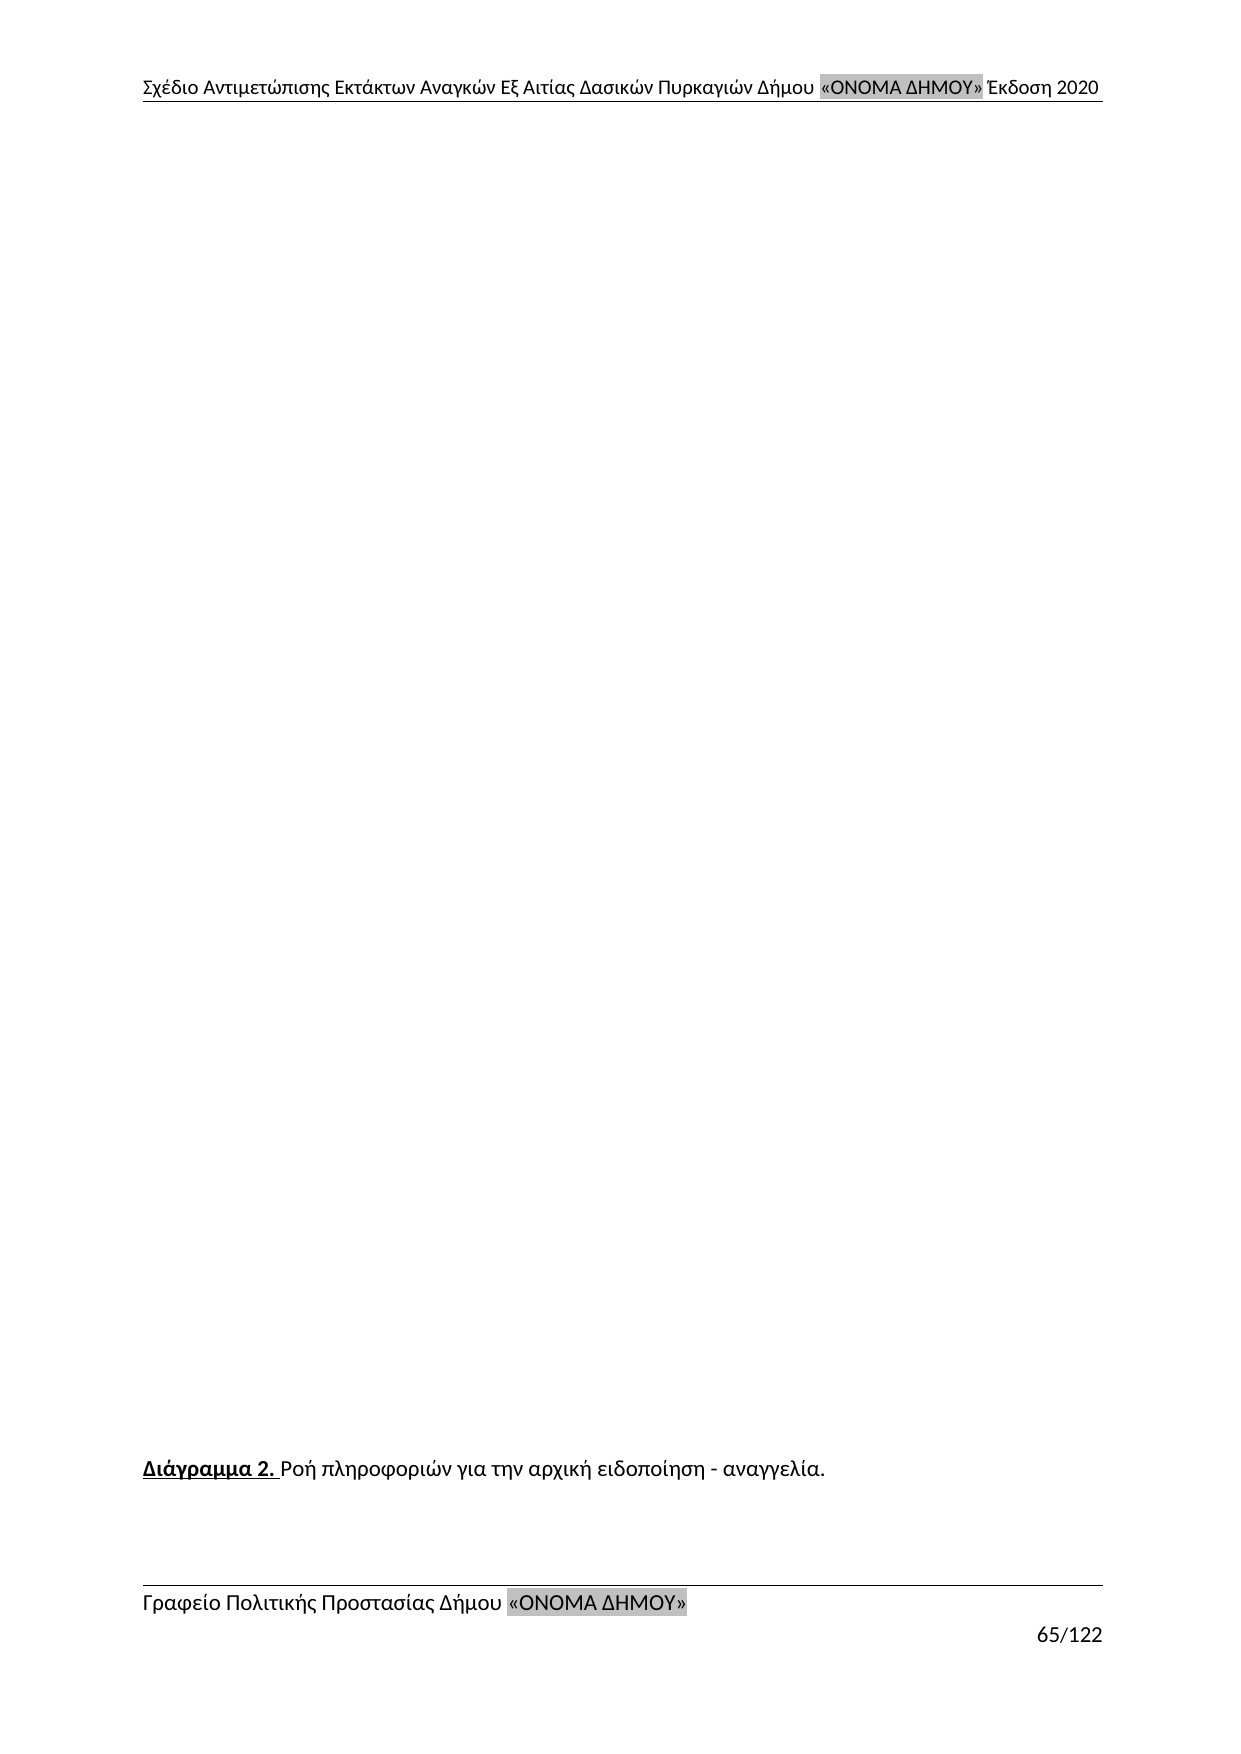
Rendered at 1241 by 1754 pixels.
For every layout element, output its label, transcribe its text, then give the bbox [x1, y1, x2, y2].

text Διάγραμμα 2. Ροή πληροφοριών για την αρχική ειδοποίηση - αναγγελία. [143, 1454, 1103, 1482]
